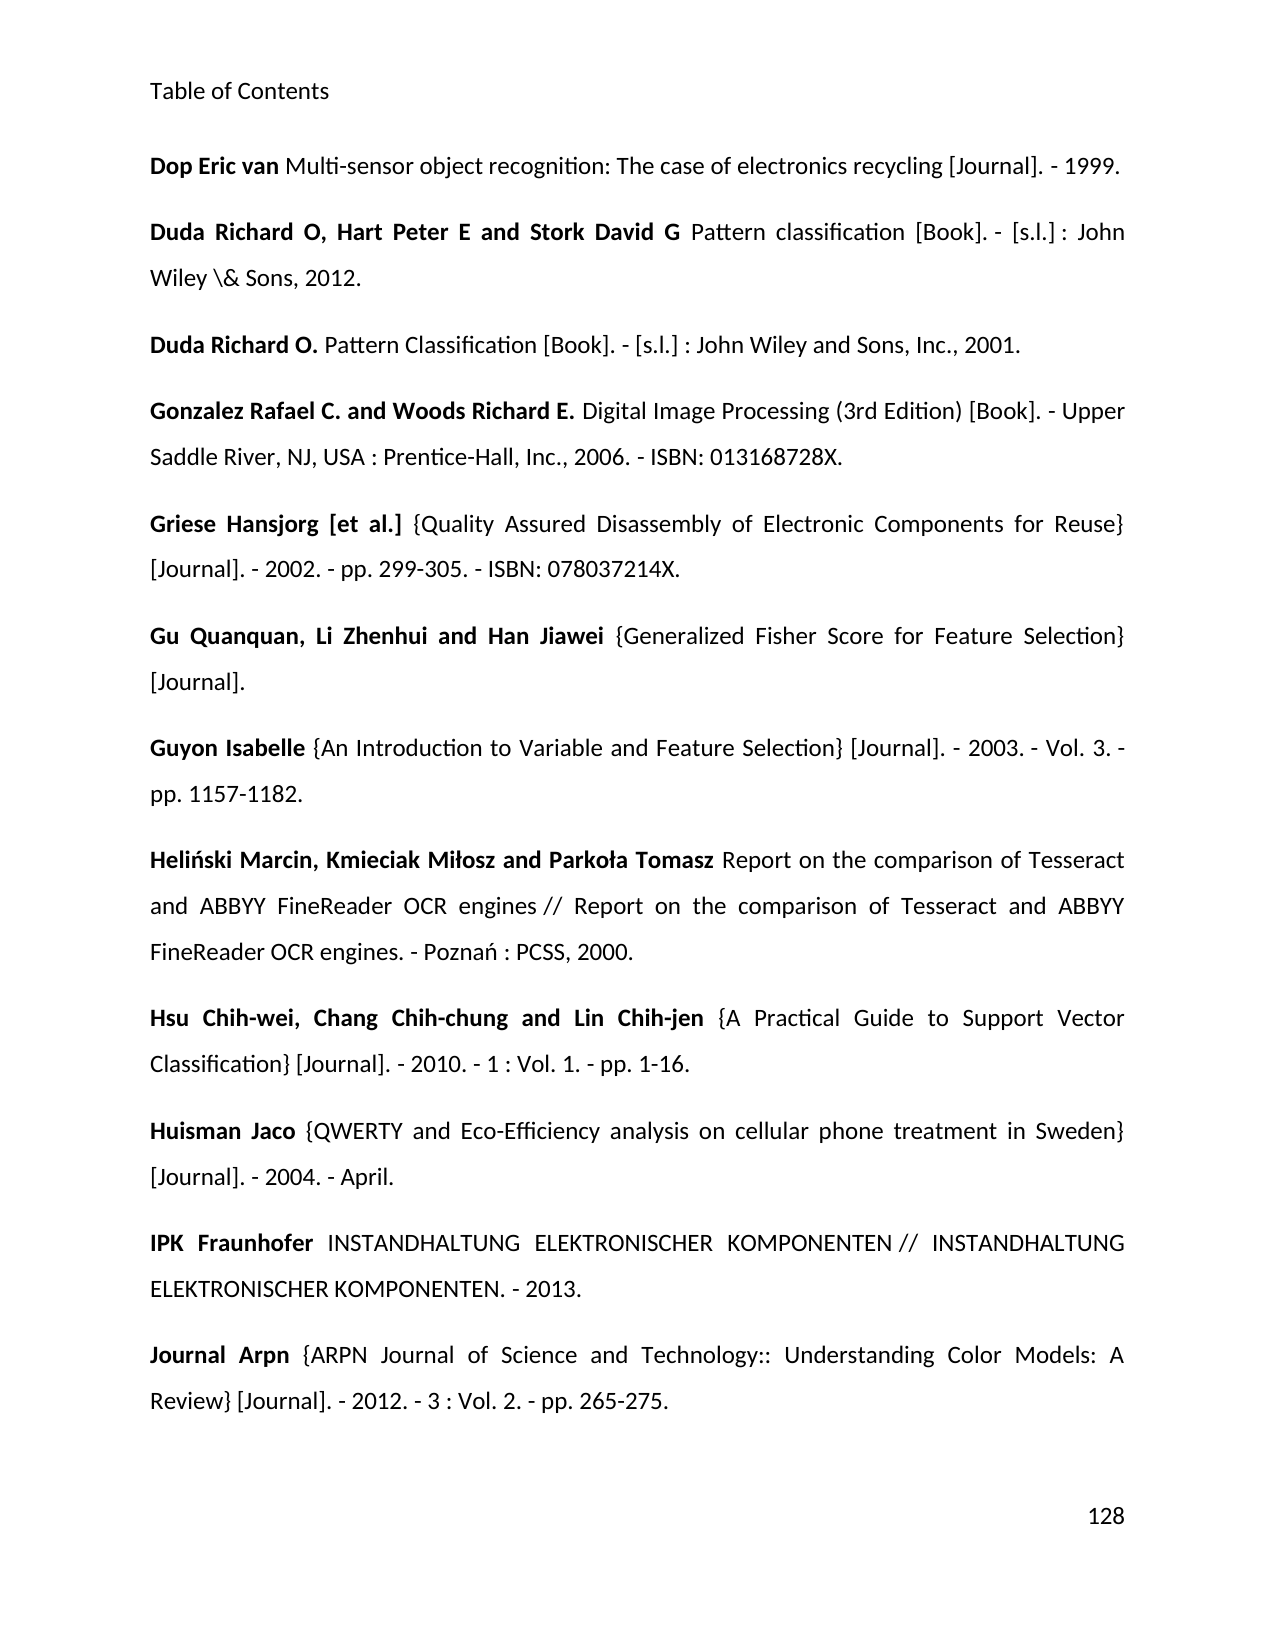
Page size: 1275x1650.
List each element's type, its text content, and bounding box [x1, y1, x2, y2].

text Dop Eric van Multi-sensor object recognition: The case of electronics recycling [Journal]. - 1999. [150, 150, 1125, 181]
text Gu Quanquan, Li Zhenhui and Han Jiawei {Generalized Fisher Score for Feature Selection} [Journal]. [150, 620, 1125, 696]
text Duda Richard O. Pattern Classification [Book]. - [s.l.] : John Wiley and Sons, Inc., 2001. [150, 329, 1125, 359]
text Journal Arpn {ARPN Journal of Science and Technology:: Understanding Color Models: A Review} [Journal]. - 2012. - 3 : Vol. 2. - pp. 265-275. [150, 1339, 1125, 1416]
text Guyon Isabelle {An Introduction to Variable and Feature Selection} [Journal]. - 2003. - Vol. 3. - pp. 1157-1182. [150, 732, 1125, 808]
text Hsu Chih-wei, Chang Chih-chung and Lin Chih-jen {A Practical Guide to Support Vector Classification} [Journal]. - 2010. - 1 : Vol. 1. - pp. 1-16. [150, 1003, 1125, 1079]
text Gonzalez Rafael C. and Woods Richard E. Digital Image Processing (3rd Edition) [Book]. - Upper Saddle River, NJ, USA : Prentice-Hall, Inc., 2006. - ISBN: 013168728X. [150, 395, 1125, 472]
text Duda Richard O, Hart Peter E and Stork David G Pattern classification [Book]. - [s.l.] : John Wiley \& Sons, 2012. [150, 217, 1125, 293]
text IPK Fraunhofer INSTANDHALTUNG ELEKTRONISCHER KOMPONENTEN // INSTANDHALTUNG ELEKTRONISCHER KOMPONENTEN. - 2013. [150, 1227, 1125, 1303]
text Huisman Jaco {QWERTY and Eco-Efficiency analysis on cellular phone treatment in Sweden} [Journal]. - 2004. - April. [150, 1115, 1125, 1191]
text Heliński Marcin, Kmieciak Miłosz and Parkoła Tomasz Report on the comparison of Tesseract and ABBYY FineReader OCR engines // Report on the comparison of Tesseract and ABBYY FineReader OCR engines. - Poznań : PCSS, 2000. [150, 844, 1125, 967]
text Griese Hansjorg [et al.] {Quality Assured Disassembly of Electronic Components for Reuse} [Journal]. - 2002. - pp. 299-305. - ISBN: 078037214X. [150, 508, 1125, 584]
